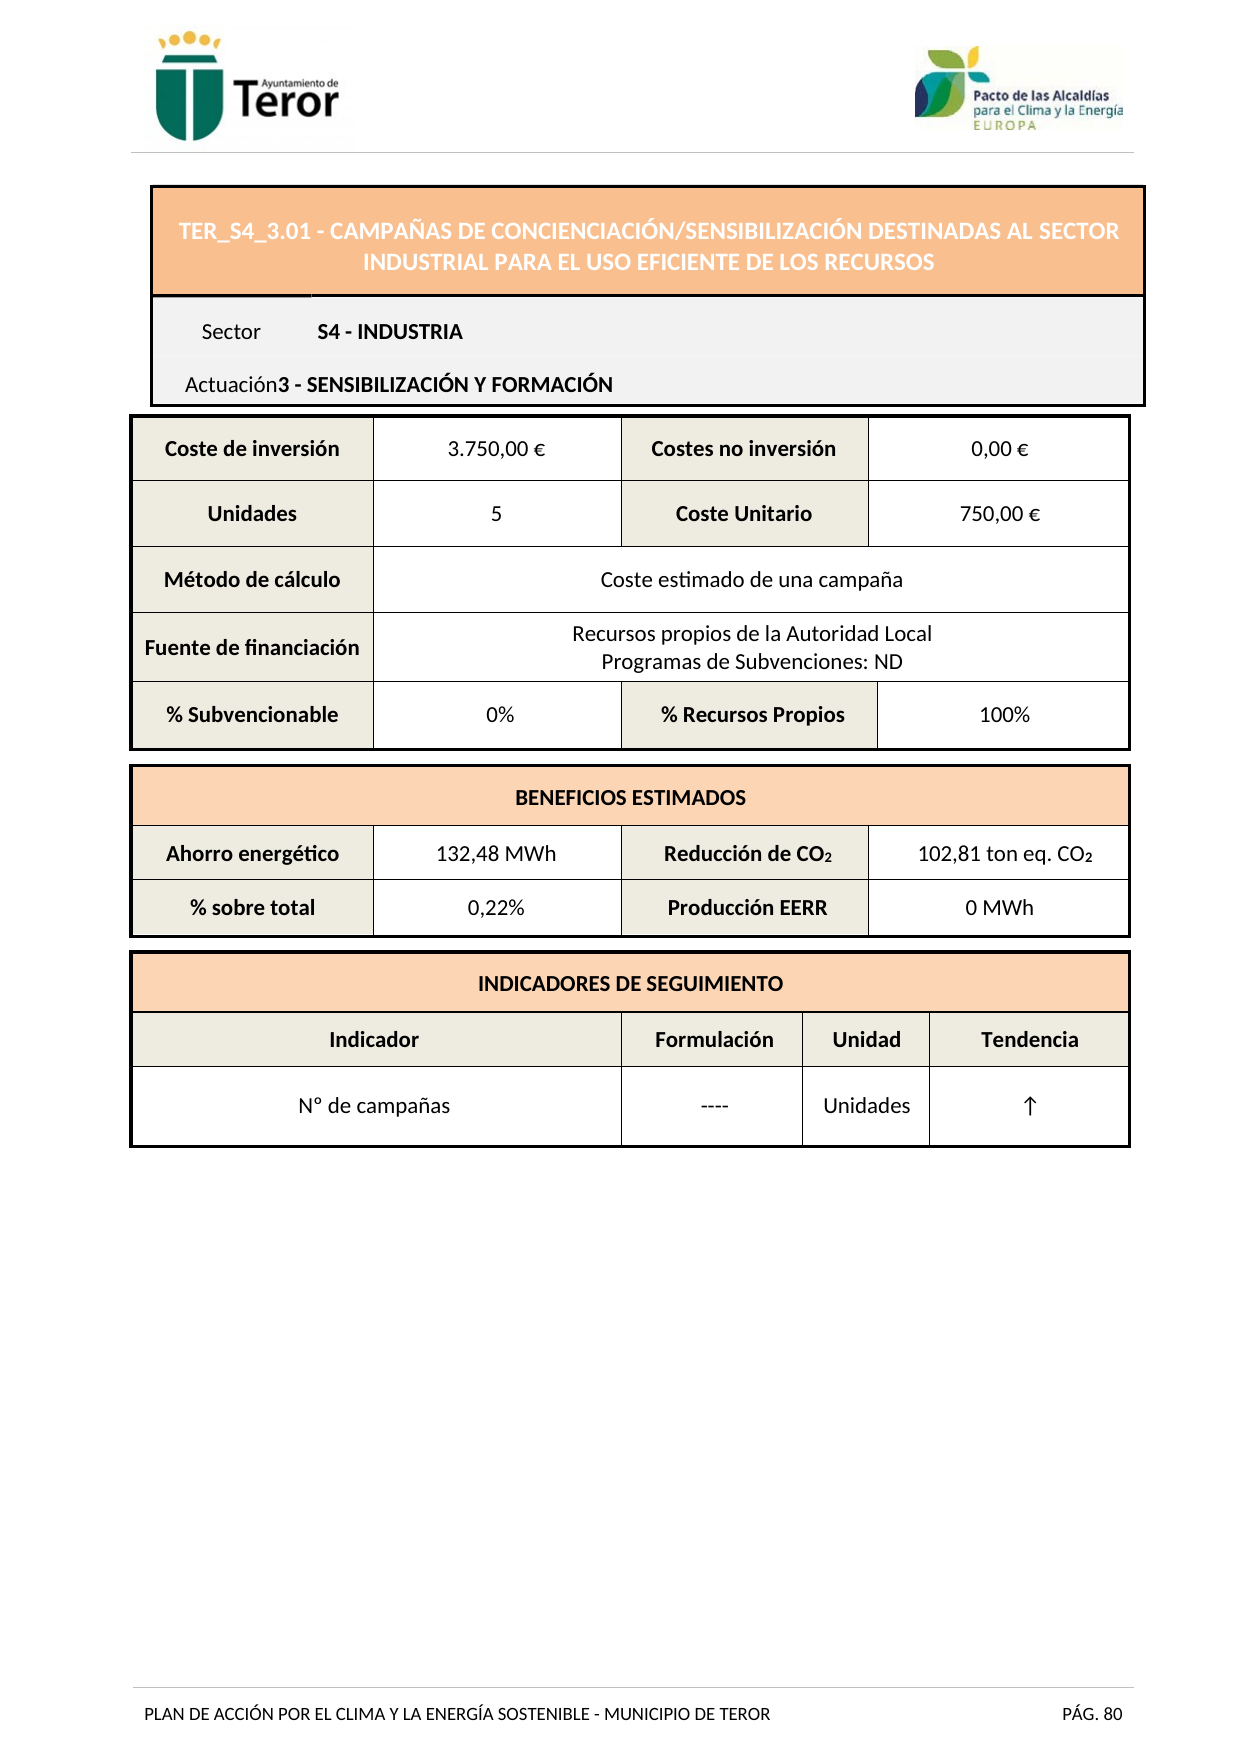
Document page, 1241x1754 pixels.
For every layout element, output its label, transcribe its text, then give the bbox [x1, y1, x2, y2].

table_cell Ahorro energético [133, 826, 373, 879]
table_cell Unidades [133, 481, 373, 546]
table_cell BENEFICIOS ESTIMADOS [133, 767, 1128, 825]
table_cell 100% [878, 682, 1128, 748]
table_cell ---- [622, 1067, 802, 1145]
table_cell 0 MWh [869, 880, 1128, 934]
table_cell [131, 938, 1129, 950]
table_cell [131, 751, 1129, 764]
table_cell Unidades [803, 1067, 929, 1145]
table_cell % Subvencionable [133, 682, 373, 748]
table_cell INDICADORES DE SEGUIMIENTO [133, 954, 1128, 1011]
picture [144, 23, 356, 152]
table_header 0,00 € [869, 418, 1128, 480]
table_cell 750,00 € [869, 481, 1128, 546]
table_cell 132,48 MWh [374, 826, 621, 879]
table_cell 5 [374, 481, 621, 546]
table_cell ↑ [930, 1067, 1128, 1145]
picture [915, 46, 1123, 130]
table_cell % Recursos Propios [622, 682, 877, 748]
table_cell Producción EERR [622, 880, 868, 934]
table_cell Nº de campañas [133, 1067, 621, 1145]
table_header Costes no inversión [622, 418, 868, 480]
table_cell Coste Unitario [622, 481, 868, 546]
table_cell Unidad [803, 1013, 929, 1066]
table_header Coste de inversión [133, 418, 373, 480]
table_cell Coste estimado de una campaña [374, 547, 1128, 612]
table_cell Fuente de financiación [133, 613, 373, 681]
table_cell Tendencia [930, 1013, 1128, 1066]
table_cell 0% [374, 682, 621, 748]
table_cell Formulación [622, 1013, 802, 1066]
table_cell Reducción de CO2 [622, 826, 868, 879]
table_cell 0,22% [374, 880, 621, 934]
table_cell Indicador [133, 1013, 621, 1066]
table_cell Método de cálculo [133, 547, 373, 612]
table_cell 102,81 ton eq. CO2 [869, 826, 1128, 879]
table_header 3.750,00 € [374, 418, 621, 480]
table_cell Recursos propios de la Autoridad Local Programas de Subvenciones: ND [374, 613, 1128, 681]
table_cell % sobre total [133, 880, 373, 934]
